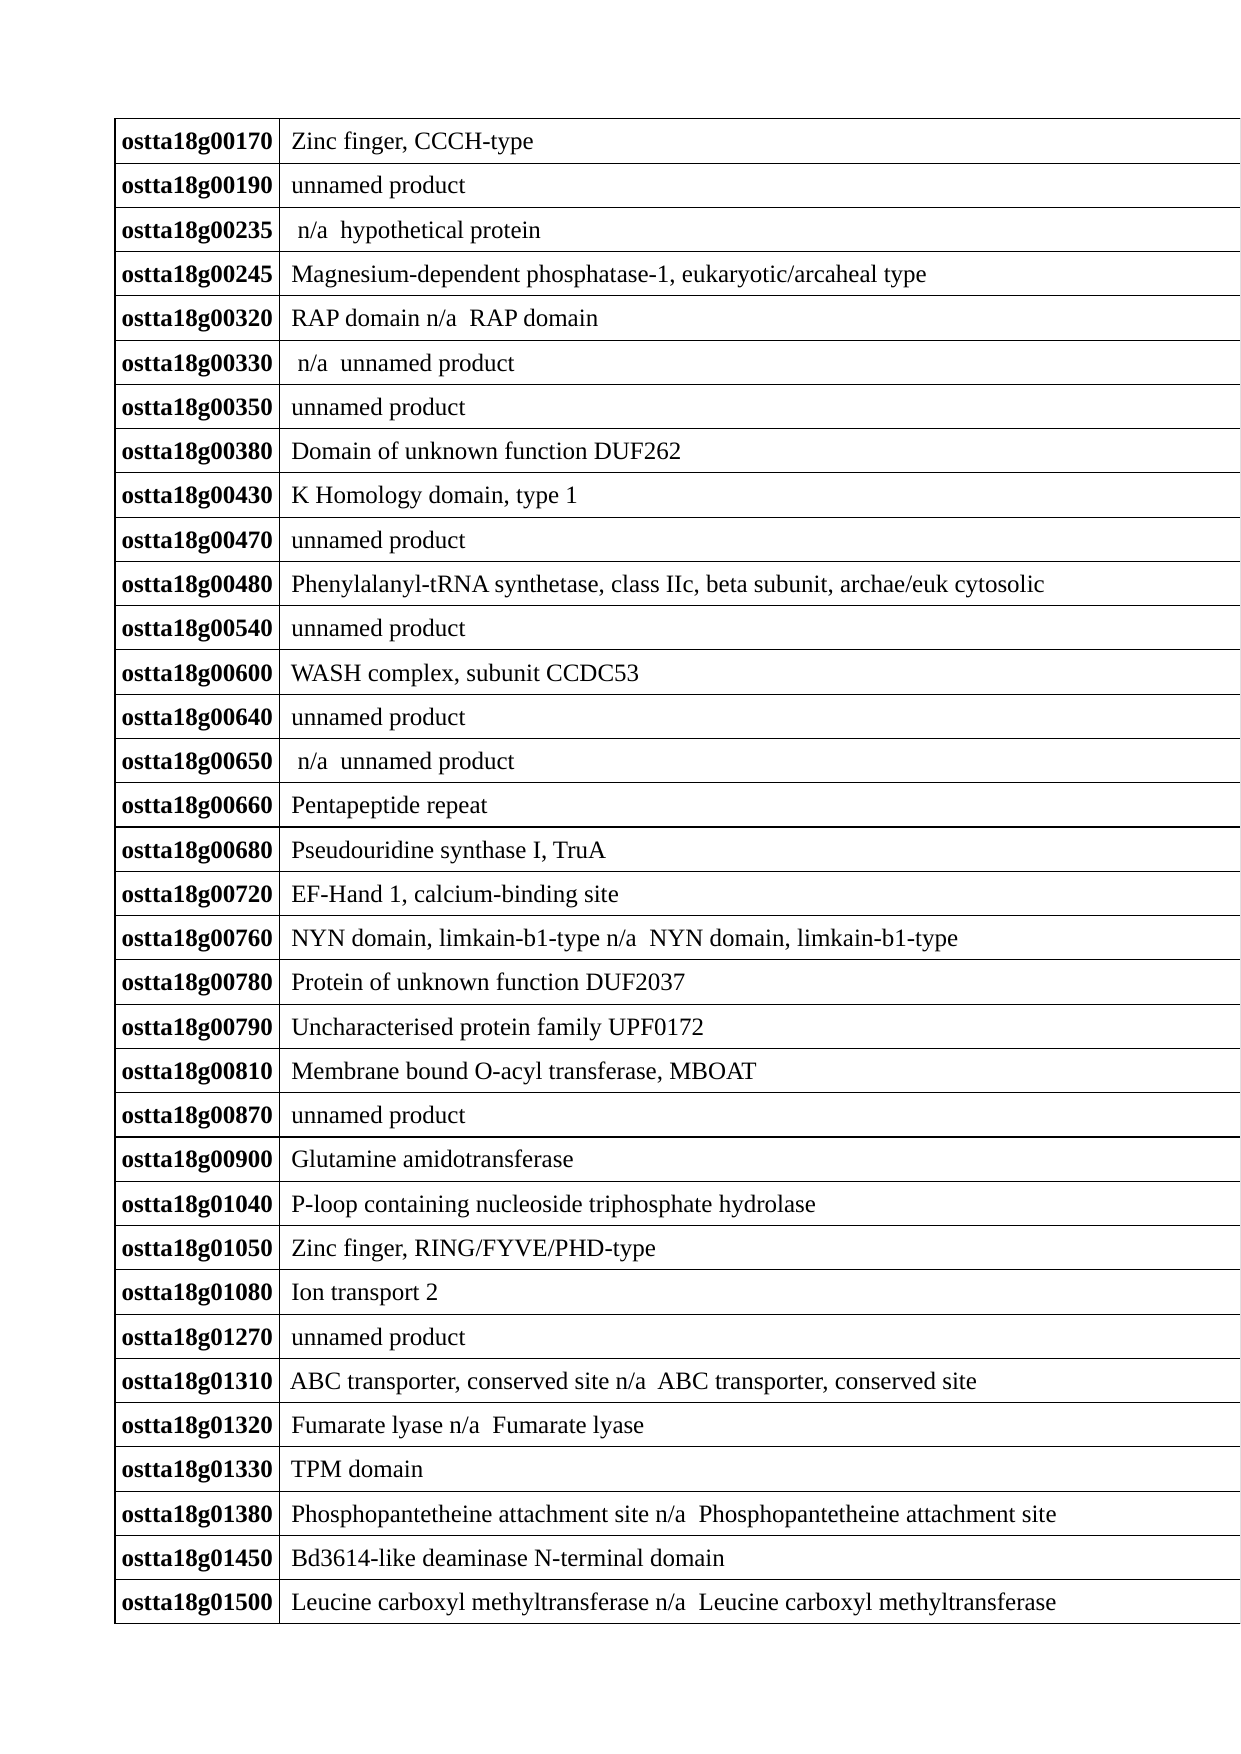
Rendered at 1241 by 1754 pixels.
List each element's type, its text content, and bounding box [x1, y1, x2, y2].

table_cell Pseudouridine synthase I, TruA [280, 828, 1240, 871]
table_cell ostta18g01050 [116, 1226, 279, 1269]
table_cell n/a unnamed product [280, 739, 1240, 782]
table_cell Phosphopantetheine attachment site n/a Phosphopantetheine attachment site [280, 1492, 1240, 1535]
table_cell TPM domain [280, 1447, 1240, 1491]
table_cell ostta18g00350 [116, 385, 279, 428]
table_cell ostta18g00170 [116, 119, 279, 162]
table_cell ostta18g00320 [116, 296, 279, 339]
table_cell ostta18g01080 [116, 1270, 279, 1313]
table_cell P-loop containing nucleoside triphosphate hydrolase [280, 1182, 1240, 1225]
table_cell ostta18g00235 [116, 208, 279, 251]
table_cell ABC transporter, conserved site n/a ABC transporter, conserved site [280, 1359, 1240, 1402]
table_cell Uncharacterised protein family UPF0172 [280, 1005, 1240, 1048]
table_cell ostta18g00760 [116, 916, 279, 959]
table_cell ostta18g00600 [116, 650, 279, 694]
table_cell ostta18g00810 [116, 1049, 279, 1092]
table_cell Domain of unknown function DUF262 [280, 429, 1240, 472]
table_cell Pentapeptide repeat [280, 783, 1240, 826]
table_cell ostta18g00190 [116, 164, 279, 207]
table_cell ostta18g00640 [116, 695, 279, 738]
table_cell unnamed product [280, 164, 1240, 207]
table_cell unnamed product [280, 695, 1240, 738]
table_cell n/a hypothetical protein [280, 208, 1240, 251]
table_cell ostta18g00780 [116, 960, 279, 1003]
table_cell unnamed product [280, 1315, 1240, 1358]
table_cell ostta18g00660 [116, 783, 279, 826]
table_cell ostta18g00540 [116, 606, 279, 649]
table_cell Magnesium-dependent phosphatase-1, eukaryotic/arcaheal type [280, 252, 1240, 295]
table_cell ostta18g00380 [116, 429, 279, 472]
table_cell K Homology domain, type 1 [280, 473, 1240, 517]
table_cell Zinc finger, CCCH-type [280, 119, 1240, 162]
table_cell ostta18g00900 [116, 1138, 279, 1181]
table_cell ostta18g00650 [116, 739, 279, 782]
table_cell unnamed product [280, 606, 1240, 649]
table_cell EF-Hand 1, calcium-binding site [280, 872, 1240, 915]
table_cell ostta18g01310 [116, 1359, 279, 1402]
table_cell RAP domain n/a RAP domain [280, 296, 1240, 339]
table_cell unnamed product [280, 518, 1240, 561]
table_cell ostta18g01320 [116, 1403, 279, 1446]
table_cell ostta18g00430 [116, 473, 279, 517]
table_cell ostta18g00480 [116, 562, 279, 605]
table_cell ostta18g01450 [116, 1536, 279, 1579]
table_cell Protein of unknown function DUF2037 [280, 960, 1240, 1003]
table_cell ostta18g01330 [116, 1447, 279, 1491]
table_cell Glutamine amidotransferase [280, 1138, 1240, 1181]
table_cell ostta18g01380 [116, 1492, 279, 1535]
table_cell NYN domain, limkain-b1-type n/a NYN domain, limkain-b1-type [280, 916, 1240, 959]
table_cell Phenylalanyl-tRNA synthetase, class IIc, beta subunit, archae/euk cytosolic [280, 562, 1240, 605]
table_cell ostta18g00790 [116, 1005, 279, 1048]
table_cell Fumarate lyase n/a Fumarate lyase [280, 1403, 1240, 1446]
table_cell Zinc finger, RING/FYVE/PHD-type [280, 1226, 1240, 1269]
table_cell ostta18g01270 [116, 1315, 279, 1358]
table_cell Ion transport 2 [280, 1270, 1240, 1313]
table_cell ostta18g00330 [116, 341, 279, 384]
table_cell ostta18g01500 [116, 1580, 279, 1623]
table_cell unnamed product [280, 1093, 1240, 1136]
table_cell ostta18g00870 [116, 1093, 279, 1136]
table_cell ostta18g01040 [116, 1182, 279, 1225]
table_cell ostta18g00720 [116, 872, 279, 915]
table_cell Membrane bound O-acyl transferase, MBOAT [280, 1049, 1240, 1092]
table_cell Bd3614-like deaminase N-terminal domain [280, 1536, 1240, 1579]
table_cell ostta18g00470 [116, 518, 279, 561]
table_cell unnamed product [280, 385, 1240, 428]
table_cell n/a unnamed product [280, 341, 1240, 384]
table_cell WASH complex, subunit CCDC53 [280, 650, 1240, 694]
table_cell Leucine carboxyl methyltransferase n/a Leucine carboxyl methyltransferase [280, 1580, 1240, 1623]
table_cell ostta18g00680 [116, 828, 279, 871]
table_cell ostta18g00245 [116, 252, 279, 295]
